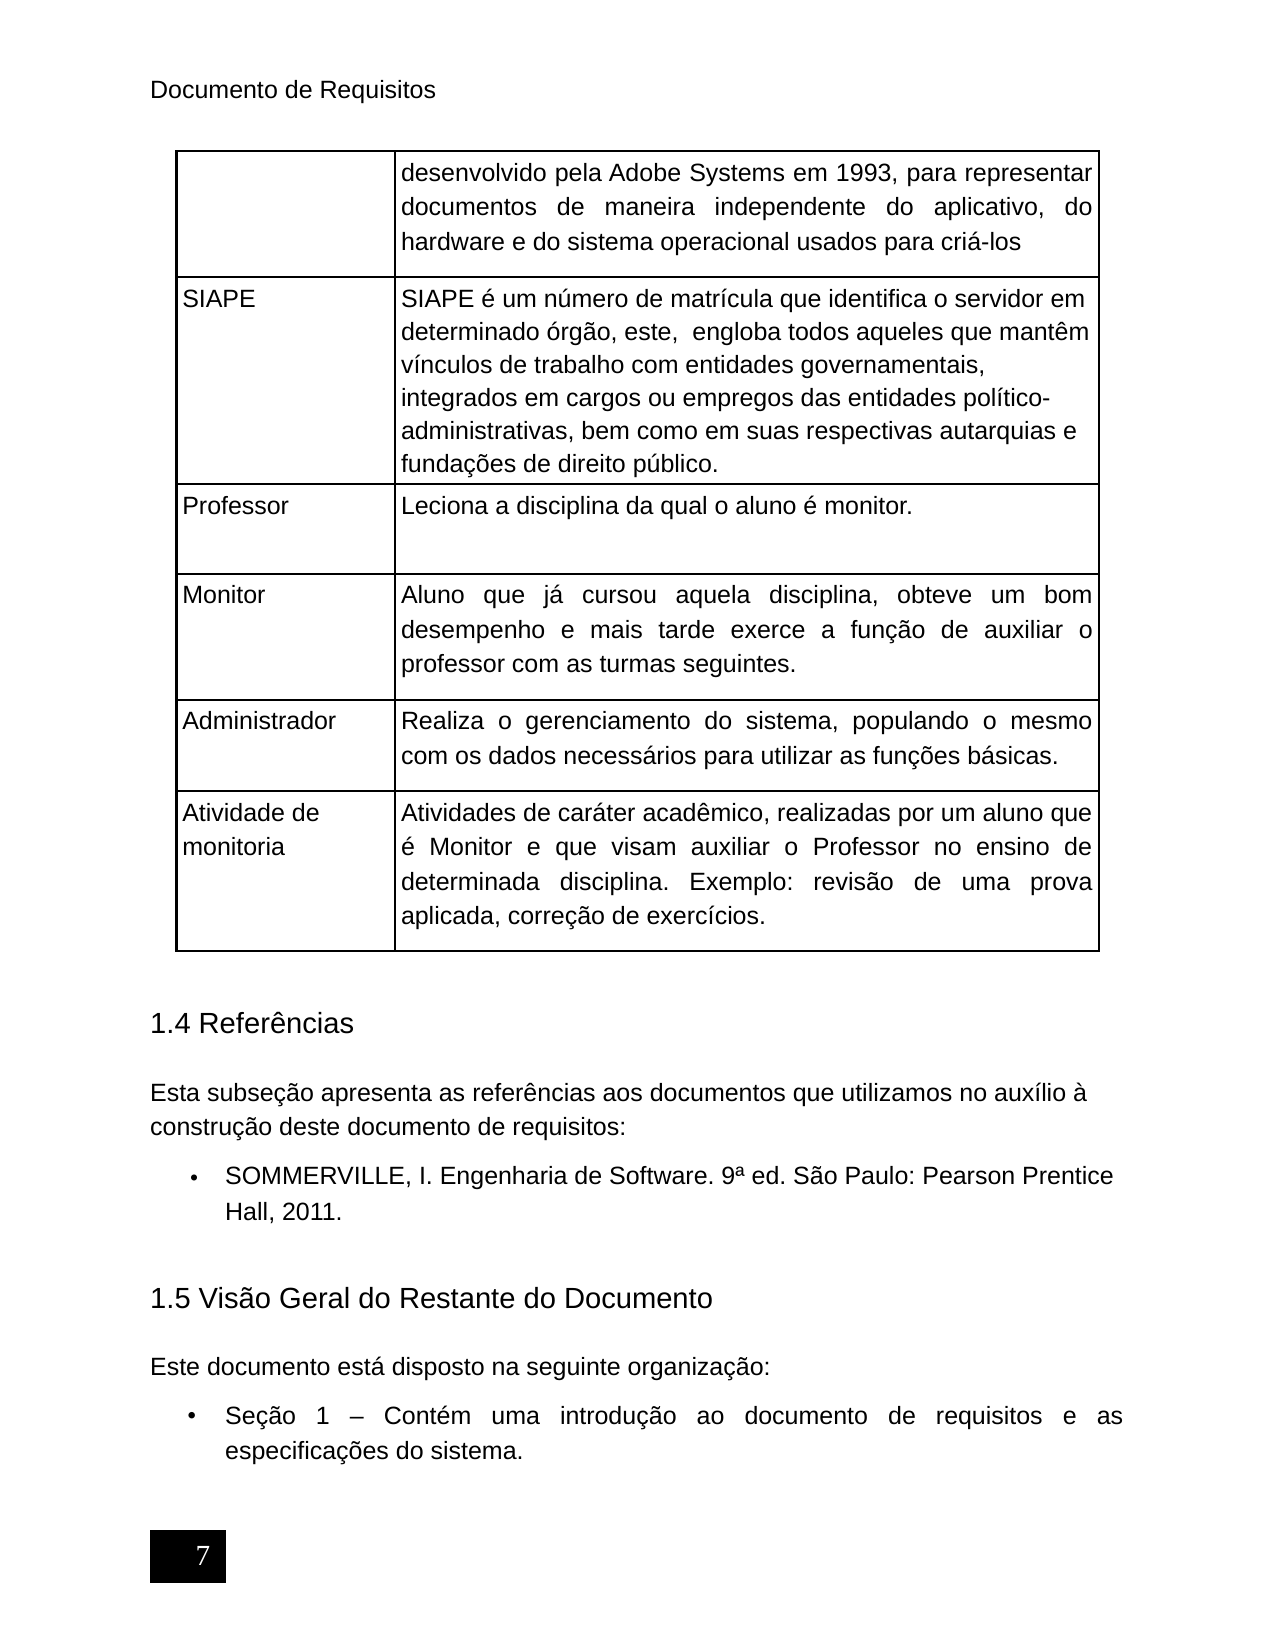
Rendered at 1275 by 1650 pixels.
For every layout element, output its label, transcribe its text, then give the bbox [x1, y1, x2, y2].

table_cell [178, 152, 394, 276]
table_cell Leciona a disciplina da qual o aluno é monitor. [396, 485, 1098, 573]
table_cell SIAPE [178, 278, 394, 483]
table_cell Professor [178, 485, 394, 573]
list SOMMERVILLE, I. Engenharia de Software. 9ª ed. São Paulo: Pearson Prentice Hall, 2011. [187, 1161, 1125, 1225]
table_cell Administrador [178, 701, 394, 790]
text Este documento está disposto na seguinte organização: [150, 1352, 1125, 1381]
subtitle 1.4 Referências [150, 1006, 1125, 1040]
table_cell Atividade de monitoria [178, 792, 394, 950]
table_cell desenvolvido pela Adobe Systems em 1993, para representar documentos de maneira independente do aplicativo, do hardware e do sistema operacional usados para criá-los [396, 152, 1098, 276]
table_cell Monitor [178, 575, 394, 698]
subtitle 1.5 Visão Geral do Restante do Documento [150, 1281, 1125, 1314]
text Esta subseção apresenta as referências aos documentos que utilizamos no auxílio à construção deste documento de requisitos: [150, 1078, 1125, 1141]
table_cell Atividades de caráter acadêmico, realizadas por um aluno que é Monitor e que visam auxiliar o Professor no ensino de determinada disciplina. Exemplo: revisão de uma prova aplicada, correção de exercícios. [396, 792, 1098, 950]
table_cell Aluno que já cursou aquela disciplina, obteve um bom desempenho e mais tarde exerce a função de auxiliar o professor com as turmas seguintes. [396, 575, 1098, 698]
table_cell SIAPE é um número de matrícula que identifica o servidor em determinado órgão, este, engloba todos aqueles que mantêm vínculos de trabalho com entidades governamentais, integrados em cargos ou empregos das entidades político-administrativas, bem como em suas respectivas autarquias e fundações de direito público. [396, 278, 1098, 483]
list Seção 1 – Contém uma introdução ao documento de requisitos e as especificações do sistema. [187, 1401, 1125, 1464]
table_cell Realiza o gerenciamento do sistema, populando o mesmo com os dados necessários para utilizar as funções básicas. [396, 701, 1098, 790]
